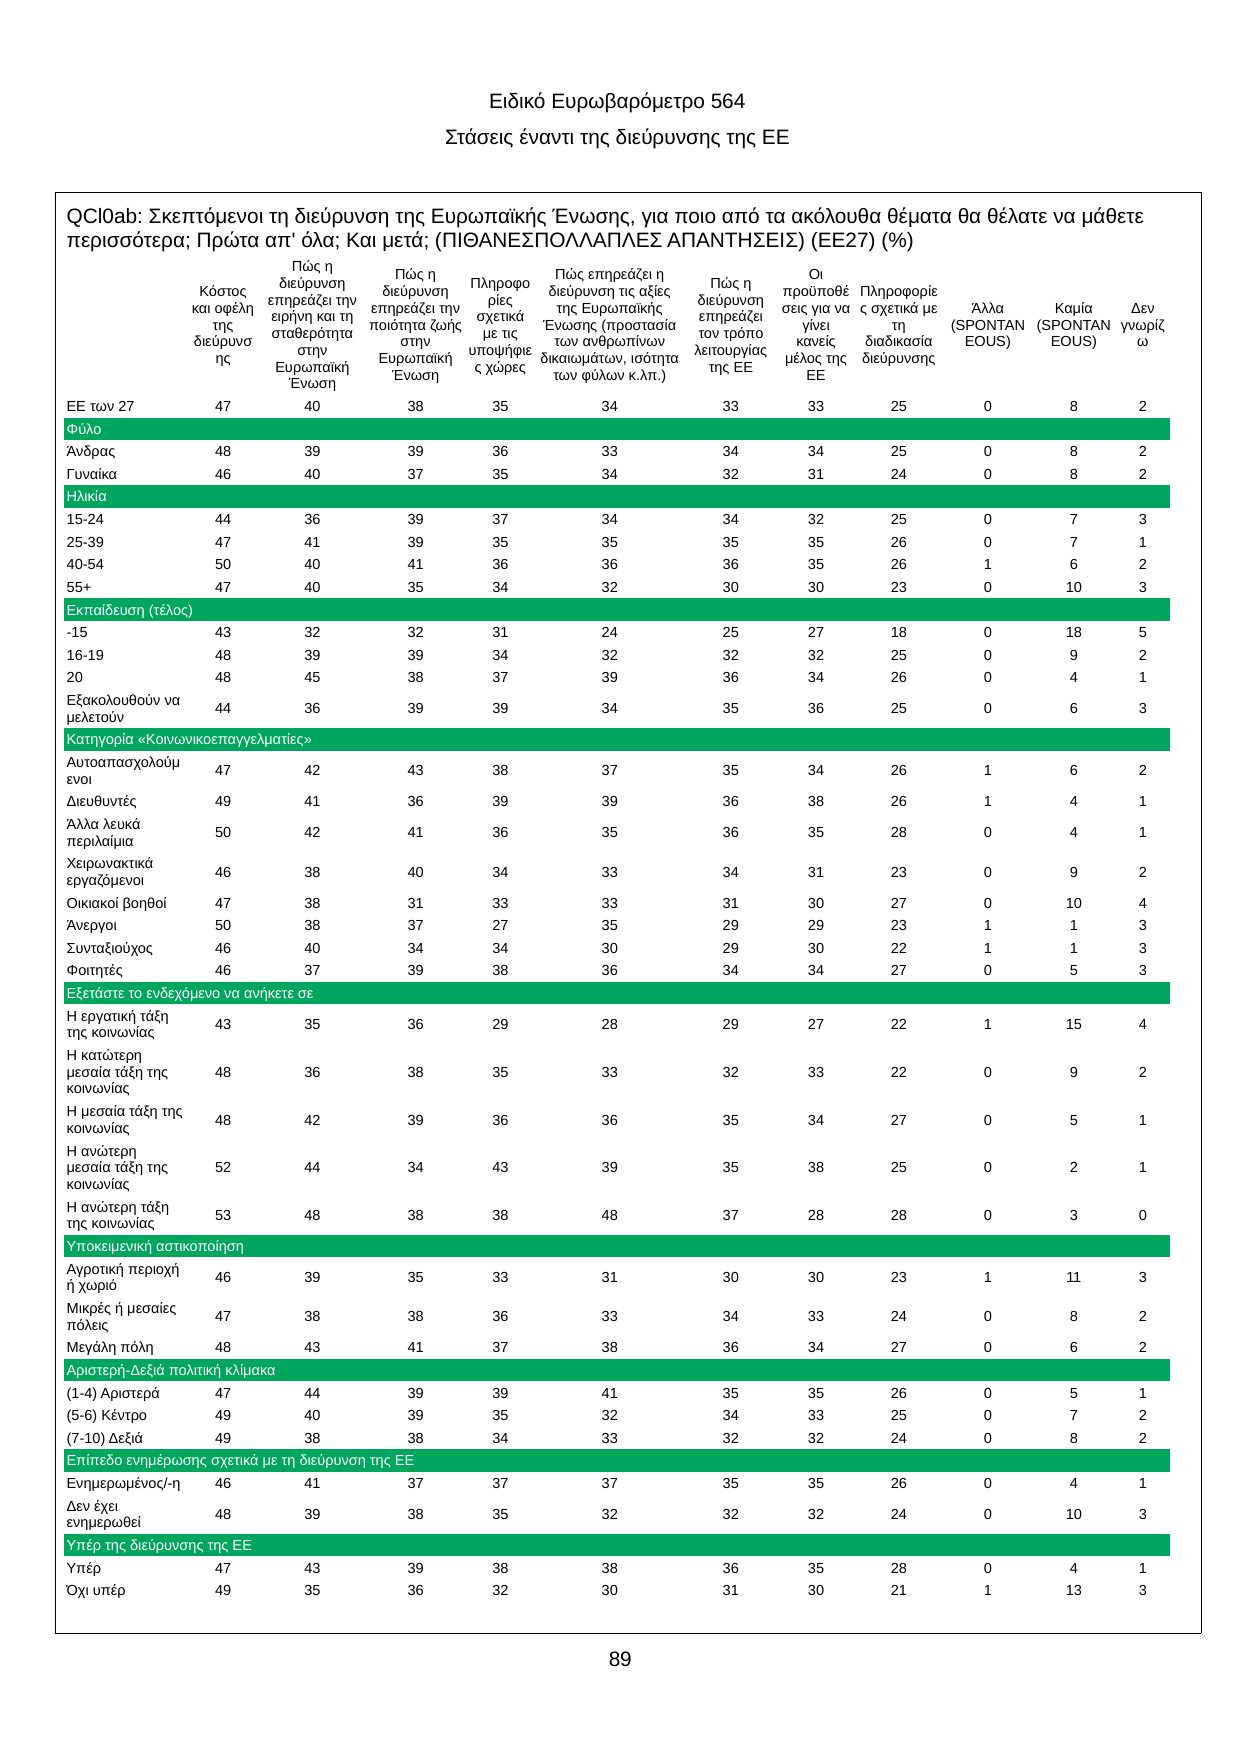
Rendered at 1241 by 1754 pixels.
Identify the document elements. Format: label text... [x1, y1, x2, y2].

table_cell 28 [854, 1556, 943, 1579]
table_cell 47 [187, 576, 259, 598]
table_cell 48 [187, 1494, 259, 1534]
table_cell 22 [854, 937, 943, 959]
table_cell 0 [943, 1494, 1032, 1534]
table_cell 35 [465, 1044, 535, 1100]
table_cell 6 [1032, 553, 1115, 576]
table_cell 46 [187, 1472, 259, 1494]
table_cell 10 [1032, 1494, 1115, 1534]
table_cell 10 [1032, 891, 1115, 914]
table_cell 36 [259, 508, 366, 530]
table_cell 35 [465, 1404, 535, 1427]
table_cell 22 [854, 1004, 943, 1044]
table_cell 6 [1032, 1336, 1115, 1359]
table_cell 4 [1032, 813, 1115, 852]
table_cell 37 [465, 508, 535, 530]
table_cell 30 [778, 1258, 854, 1297]
table_cell Καμία (SPONTANEOUS) [1032, 255, 1115, 395]
table_cell 26 [854, 751, 943, 790]
table_cell 10 [1032, 576, 1115, 598]
table_cell 35 [778, 1556, 854, 1579]
table_cell 33 [778, 1044, 854, 1100]
table_cell Χειρωνακτικά εργαζόμενοι [64, 852, 187, 891]
table_cell 44 [187, 508, 259, 530]
table_cell 4 [1032, 666, 1115, 689]
table_cell 0 [943, 508, 1032, 530]
table_cell 2 [1115, 1404, 1170, 1427]
table_cell 34 [778, 959, 854, 982]
table_cell 0 [943, 813, 1032, 852]
table_cell Άνδρας [64, 440, 187, 463]
table_cell Οικιακοί βοηθοί [64, 891, 187, 914]
table_cell 36 [366, 790, 465, 813]
table_cell 36 [465, 813, 535, 852]
table_cell Η εργατική τάξη της κοινωνίας [64, 1004, 187, 1044]
table_cell 26 [854, 530, 943, 553]
table_cell 34 [366, 937, 465, 959]
table_cell Η ανώτερη μεσαία τάξη της κοινωνίας [64, 1139, 187, 1195]
table_cell Εξετάστε το ενδεχόμενο να ανήκετε σε [64, 982, 1170, 1004]
table_cell 34 [684, 508, 777, 530]
table_cell 38 [259, 891, 366, 914]
table_cell 0 [943, 1297, 1032, 1336]
table_cell Η ανώτερη τάξη της κοινωνίας [64, 1195, 187, 1235]
table_cell 39 [535, 790, 684, 813]
table_cell 25 [854, 508, 943, 530]
table_cell 25 [854, 395, 943, 417]
table_cell Πληροφορίες σχετικά με τις υποψήφιες χώρες [465, 255, 535, 395]
table_cell 43 [259, 1336, 366, 1359]
table_cell 34 [684, 959, 777, 982]
table_cell 0 [943, 689, 1032, 728]
table_cell 32 [778, 1494, 854, 1534]
table_cell 38 [366, 1195, 465, 1235]
table_cell 2 [1115, 463, 1170, 485]
table_cell 35 [684, 1472, 777, 1494]
table_cell 37 [535, 751, 684, 790]
table_cell 6 [1032, 689, 1115, 728]
table_cell 34 [366, 1139, 465, 1195]
table_cell 38 [259, 1297, 366, 1336]
table_cell Υπέρ [64, 1556, 187, 1579]
table_cell 38 [778, 790, 854, 813]
table_cell Αυτοαπασχολούμενοι [64, 751, 187, 790]
table_cell Άλλα (SPONTANEOUS) [943, 255, 1032, 395]
table_cell 33 [535, 891, 684, 914]
table_cell 44 [259, 1381, 366, 1404]
table_cell 35 [465, 463, 535, 485]
table_cell 43 [187, 1004, 259, 1044]
table_cell 28 [778, 1195, 854, 1235]
table_cell 1 [943, 1258, 1032, 1297]
table_cell (1-4) Αριστερά [64, 1381, 187, 1404]
table_cell 47 [187, 395, 259, 417]
table_cell 36 [259, 1044, 366, 1100]
table_cell 39 [465, 689, 535, 728]
table_cell 18 [854, 621, 943, 643]
table_cell 46 [187, 463, 259, 485]
table_cell 36 [684, 813, 777, 852]
table_cell 7 [1032, 530, 1115, 553]
table_cell 1 [1115, 813, 1170, 852]
table_cell 35 [778, 553, 854, 576]
table_cell 39 [366, 1381, 465, 1404]
table_cell 29 [778, 914, 854, 937]
table_cell 39 [366, 959, 465, 982]
table_cell 46 [187, 1258, 259, 1297]
table_cell 27 [854, 959, 943, 982]
table_cell Φοιτητές [64, 959, 187, 982]
table_cell 37 [366, 914, 465, 937]
table_cell 41 [259, 1472, 366, 1494]
table_cell 46 [187, 937, 259, 959]
table_cell 1 [943, 1579, 1032, 1602]
table_cell 38 [366, 666, 465, 689]
table_cell 23 [854, 914, 943, 937]
table_cell 36 [684, 790, 777, 813]
table_cell 8 [1032, 463, 1115, 485]
table_cell (7-10) Δεξιά [64, 1427, 187, 1449]
table_cell 5 [1032, 1100, 1115, 1139]
table_cell 43 [187, 621, 259, 643]
table_cell 47 [187, 1381, 259, 1404]
table_cell 34 [684, 1297, 777, 1336]
table_cell 47 [187, 891, 259, 914]
table_cell 42 [259, 751, 366, 790]
table_cell 36 [366, 1004, 465, 1044]
table_cell 32 [684, 1044, 777, 1100]
table_cell 38 [259, 852, 366, 891]
table_cell 35 [465, 530, 535, 553]
table_cell 38 [366, 1044, 465, 1100]
table_cell 0 [943, 1100, 1032, 1139]
table_cell 1 [1115, 790, 1170, 813]
table_cell 38 [366, 1297, 465, 1336]
table_cell 48 [187, 1336, 259, 1359]
table_cell 28 [854, 1195, 943, 1235]
table_cell 34 [684, 440, 777, 463]
table_cell 36 [465, 553, 535, 576]
table_cell 3 [1115, 1579, 1170, 1602]
table_cell 15 [1032, 1004, 1115, 1044]
table_cell 52 [187, 1139, 259, 1195]
table_cell 22 [854, 1044, 943, 1100]
table_cell 9 [1032, 1044, 1115, 1100]
table_cell 50 [187, 914, 259, 937]
table_cell 53 [187, 1195, 259, 1235]
table_cell 1 [943, 937, 1032, 959]
table_cell Πληροφορίες σχετικά με τη διαδικασία διεύρυνσης [854, 255, 943, 395]
table_cell 30 [778, 576, 854, 598]
table_cell 8 [1032, 395, 1115, 417]
table_cell Υπέρ της διεύρυνσης της ΕΕ [64, 1534, 1170, 1556]
table_cell Μικρές ή μεσαίες πόλεις [64, 1297, 187, 1336]
table_cell 35 [259, 1579, 366, 1602]
table_cell 35 [465, 395, 535, 417]
table_cell 3 [1115, 689, 1170, 728]
table_cell 23 [854, 1258, 943, 1297]
table_cell 39 [259, 1494, 366, 1534]
table_cell 35 [778, 1381, 854, 1404]
table_cell 13 [1032, 1579, 1115, 1602]
table_cell 32 [684, 644, 777, 666]
table_cell Κόστος και οφέλη της διεύρυνσης [187, 255, 259, 395]
table_cell 33 [778, 1297, 854, 1336]
table_cell 39 [366, 689, 465, 728]
table_cell Μεγάλη πόλη [64, 1336, 187, 1359]
table_cell 0 [943, 1195, 1032, 1235]
table_cell 40 [366, 852, 465, 891]
table_cell 37 [465, 666, 535, 689]
table_cell Πώς η διεύρυνση επηρεάζει την ειρήνη και τη σταθερότητα στην Ευρωπαϊκή Ένωση [259, 255, 366, 395]
table_cell 48 [535, 1195, 684, 1235]
table_cell 35 [684, 1381, 777, 1404]
table_cell 3 [1115, 508, 1170, 530]
table_cell 28 [854, 813, 943, 852]
table_cell Γυναίκα [64, 463, 187, 485]
table_cell 31 [535, 1258, 684, 1297]
table_cell 32 [778, 644, 854, 666]
table_cell Εκπαίδευση (τέλος) [64, 598, 1170, 621]
table_cell 0 [943, 530, 1032, 553]
table_cell 38 [465, 1195, 535, 1235]
table_cell 35 [684, 1139, 777, 1195]
table_cell Επίπεδο ενημέρωσης σχετικά με τη διεύρυνση της ΕΕ [64, 1449, 1170, 1472]
table_cell 39 [259, 1258, 366, 1297]
table_cell 33 [684, 395, 777, 417]
table_cell 0 [943, 621, 1032, 643]
table_cell 48 [187, 644, 259, 666]
table_cell Συνταξιούχος [64, 937, 187, 959]
table_cell Όχι υπέρ [64, 1579, 187, 1602]
table_cell 48 [187, 1044, 259, 1100]
table_cell [64, 255, 187, 395]
table_cell Υποκειμενική αστικοποίηση [64, 1235, 1170, 1257]
table_cell 39 [535, 1139, 684, 1195]
table_cell ΕΕ των 27 [64, 395, 187, 417]
table_cell 50 [187, 813, 259, 852]
table_cell 0 [943, 959, 1032, 982]
table_cell 39 [366, 1404, 465, 1427]
table_cell 44 [187, 689, 259, 728]
table_cell 34 [684, 1404, 777, 1427]
table_cell 38 [366, 1427, 465, 1449]
table_cell 35 [535, 530, 684, 553]
table_cell 27 [854, 1100, 943, 1139]
table_cell 29 [684, 937, 777, 959]
table_cell 4 [1032, 1472, 1115, 1494]
table_cell 1 [943, 1004, 1032, 1044]
table_cell 27 [778, 621, 854, 643]
table_cell 46 [187, 852, 259, 891]
table_cell 25 [854, 440, 943, 463]
table_cell 1 [1115, 1139, 1170, 1195]
table_cell 36 [535, 959, 684, 982]
table_cell 36 [465, 1297, 535, 1336]
table_cell 7 [1032, 1404, 1115, 1427]
table_cell 29 [684, 914, 777, 937]
table_cell 0 [943, 463, 1032, 485]
table_cell 34 [465, 1427, 535, 1449]
table_cell 50 [187, 553, 259, 576]
table_cell 2 [1115, 440, 1170, 463]
table_cell 35 [535, 813, 684, 852]
table_cell 37 [465, 1336, 535, 1359]
table_cell 3 [1115, 1258, 1170, 1297]
table_cell 37 [535, 1472, 684, 1494]
table_cell 39 [535, 666, 684, 689]
table_cell Πώς επηρεάζει η διεύρυνση τις αξίες της Ευρωπαϊκής Ένωσης (προστασία των ανθρωπίνων δικαιωμάτων, ισότητα των φύλων κ.λπ.) [535, 255, 684, 395]
table_cell 34 [465, 644, 535, 666]
table_cell 32 [465, 1579, 535, 1602]
table_cell 35 [778, 530, 854, 553]
table_cell 47 [187, 1297, 259, 1336]
table_cell 46 [187, 959, 259, 982]
table_cell 32 [535, 1404, 684, 1427]
table_cell Ενημερωμένος/-η [64, 1472, 187, 1494]
table_cell Ηλικία [64, 485, 1170, 508]
table_cell 38 [465, 959, 535, 982]
table_cell 2 [1115, 852, 1170, 891]
table_cell 48 [187, 440, 259, 463]
table_cell 30 [778, 937, 854, 959]
table_cell 34 [465, 937, 535, 959]
table_cell 43 [366, 751, 465, 790]
table_cell 1 [1115, 1472, 1170, 1494]
table_cell 1 [943, 790, 1032, 813]
table_cell 35 [366, 576, 465, 598]
table_cell 4 [1115, 1004, 1170, 1044]
table_cell 41 [366, 1336, 465, 1359]
table_cell Εξακολουθούν να μελετούν [64, 689, 187, 728]
table_cell 31 [684, 1579, 777, 1602]
table_cell 36 [535, 553, 684, 576]
table_cell 27 [854, 891, 943, 914]
table_cell 34 [778, 1100, 854, 1139]
table_cell 55+ [64, 576, 187, 598]
table_cell 0 [943, 1472, 1032, 1494]
table_cell Φύλο [64, 418, 1170, 440]
table_cell 31 [778, 463, 854, 485]
table_cell 24 [535, 621, 684, 643]
table_cell Η μεσαία τάξη της κοινωνίας [64, 1100, 187, 1139]
table_cell Πώς η διεύρυνση επηρεάζει την ποιότητα ζωής στην Ευρωπαϊκή Ένωση [366, 255, 465, 395]
table_cell 34 [535, 689, 684, 728]
table_cell 25 [854, 1404, 943, 1427]
table_cell 27 [854, 1336, 943, 1359]
table_cell 26 [854, 1381, 943, 1404]
table_cell 39 [465, 1381, 535, 1404]
table_cell 40-54 [64, 553, 187, 576]
table_header QCl0ab: Σκεπτόμενοι τη διεύρυνση της Ευρωπαϊκής Ένωσης, για ποιο από τα ακόλουθα θέματα θα θέλατε να μάθετε περισσότερα; Πρώτα απ' όλα; Και μετά; (ΠΙΘΑΝΕΣΠΟΛΛΑΠΛΕΣ ΑΠΑΝΤΗΣΕΙΣ) (ΕΕ27) (%) [64, 201, 1170, 255]
table_cell 5 [1032, 1381, 1115, 1404]
table_cell 32 [778, 1427, 854, 1449]
table_cell 42 [259, 1100, 366, 1139]
table_cell 30 [684, 576, 777, 598]
table_cell 31 [465, 621, 535, 643]
table_cell 37 [259, 959, 366, 982]
table_cell 38 [535, 1336, 684, 1359]
table_cell 49 [187, 1579, 259, 1602]
table_cell 1 [1115, 1100, 1170, 1139]
table_cell 20 [64, 666, 187, 689]
table_cell 33 [535, 440, 684, 463]
table_cell 48 [187, 666, 259, 689]
table_cell 1 [943, 553, 1032, 576]
table_cell 8 [1032, 440, 1115, 463]
table_cell 5 [1032, 959, 1115, 982]
table_cell 39 [366, 440, 465, 463]
table_cell 41 [366, 553, 465, 576]
table_cell 32 [684, 463, 777, 485]
table_cell 39 [366, 644, 465, 666]
table_cell 37 [465, 1472, 535, 1494]
table_cell 39 [366, 1100, 465, 1139]
table_cell (5-6) Κέντρο [64, 1404, 187, 1427]
table_cell 35 [684, 530, 777, 553]
table_cell 18 [1032, 621, 1115, 643]
table_cell 38 [259, 1427, 366, 1449]
table_cell 1 [943, 914, 1032, 937]
table_cell 38 [366, 1494, 465, 1534]
table_cell 8 [1032, 1427, 1115, 1449]
table_cell 37 [684, 1195, 777, 1235]
table_cell 11 [1032, 1258, 1115, 1297]
table_cell 32 [366, 621, 465, 643]
table_cell 5 [1115, 621, 1170, 643]
table_cell 31 [778, 852, 854, 891]
table_cell 39 [259, 440, 366, 463]
table_cell 32 [778, 508, 854, 530]
table_cell 42 [259, 813, 366, 852]
table_cell 21 [854, 1579, 943, 1602]
table_cell 2 [1115, 395, 1170, 417]
table_cell 32 [535, 1494, 684, 1534]
table_cell 37 [366, 1472, 465, 1494]
table_cell 0 [943, 440, 1032, 463]
table_cell 38 [535, 1556, 684, 1579]
table_cell Δεν γνωρίζω [1115, 255, 1170, 395]
table_cell 34 [778, 440, 854, 463]
table_cell 38 [465, 751, 535, 790]
table_cell Άλλα λευκά περιλαίμια [64, 813, 187, 852]
table_cell 8 [1032, 1297, 1115, 1336]
table_cell 23 [854, 576, 943, 598]
table_cell 36 [259, 689, 366, 728]
table_cell 45 [259, 666, 366, 689]
table_cell 38 [778, 1139, 854, 1195]
table_cell 26 [854, 790, 943, 813]
table_cell 31 [684, 891, 777, 914]
table_cell 39 [259, 644, 366, 666]
table_cell 4 [1115, 891, 1170, 914]
table_cell Άνεργοι [64, 914, 187, 937]
table_cell 47 [187, 530, 259, 553]
table_cell Αγροτική περιοχή ή χωριό [64, 1258, 187, 1297]
table_cell 25 [854, 1139, 943, 1195]
table_cell 48 [187, 1100, 259, 1139]
table_cell 25 [854, 644, 943, 666]
table_cell 3 [1115, 937, 1170, 959]
table_cell 36 [465, 1100, 535, 1139]
table_cell 33 [535, 1427, 684, 1449]
table_cell 29 [465, 1004, 535, 1044]
table_cell 28 [535, 1004, 684, 1044]
table_cell 39 [366, 508, 465, 530]
table_cell 25-39 [64, 530, 187, 553]
table_cell Οι προϋποθέσεις για να γίνει κανείς μέλος της ΕΕ [778, 255, 854, 395]
table_cell 0 [943, 1336, 1032, 1359]
table_cell Διευθυντές [64, 790, 187, 813]
table_cell 35 [778, 1472, 854, 1494]
table_cell 35 [684, 689, 777, 728]
table_cell 39 [366, 1556, 465, 1579]
table_cell 34 [465, 852, 535, 891]
table_cell 9 [1032, 852, 1115, 891]
table_cell 1 [1032, 914, 1115, 937]
table_cell 33 [778, 395, 854, 417]
table_cell 35 [259, 1004, 366, 1044]
table_cell 2 [1115, 1336, 1170, 1359]
table_cell 35 [535, 914, 684, 937]
table_cell 30 [778, 891, 854, 914]
table_cell 26 [854, 666, 943, 689]
table_cell 43 [465, 1139, 535, 1195]
table_cell 41 [366, 813, 465, 852]
table_cell 36 [684, 1336, 777, 1359]
table_cell 1 [1032, 937, 1115, 959]
table_cell 0 [943, 1381, 1032, 1404]
table_cell 26 [854, 553, 943, 576]
table_cell 36 [684, 666, 777, 689]
table_cell 31 [366, 891, 465, 914]
table_cell 24 [854, 1427, 943, 1449]
table_cell 0 [943, 576, 1032, 598]
table_cell 41 [259, 790, 366, 813]
table_cell 3 [1115, 576, 1170, 598]
table_cell 2 [1115, 553, 1170, 576]
table_cell 35 [684, 1100, 777, 1139]
table_cell 24 [854, 463, 943, 485]
table_cell 34 [535, 463, 684, 485]
table_cell 36 [684, 1556, 777, 1579]
table_cell 7 [1032, 508, 1115, 530]
table_cell 0 [943, 644, 1032, 666]
table_cell 39 [366, 530, 465, 553]
table_cell 34 [684, 852, 777, 891]
table_cell 34 [778, 666, 854, 689]
table_cell 4 [1032, 790, 1115, 813]
table_cell 2 [1115, 751, 1170, 790]
table_cell 9 [1032, 644, 1115, 666]
table_cell 33 [465, 1258, 535, 1297]
table_cell 41 [535, 1381, 684, 1404]
table_cell 36 [535, 1100, 684, 1139]
table_cell 2 [1115, 1427, 1170, 1449]
table_cell 3 [1115, 1494, 1170, 1534]
table_cell 37 [366, 463, 465, 485]
table_cell 30 [535, 937, 684, 959]
table_cell 38 [465, 1556, 535, 1579]
table_cell 34 [778, 751, 854, 790]
table_cell 2 [1115, 1297, 1170, 1336]
table_cell 3 [1115, 914, 1170, 937]
table_cell 38 [259, 914, 366, 937]
table_cell 24 [854, 1297, 943, 1336]
table_cell 35 [778, 813, 854, 852]
table_cell 40 [259, 395, 366, 417]
table_cell Η κατώτερη μεσαία τάξη της κοινωνίας [64, 1044, 187, 1100]
table_cell 0 [943, 1404, 1032, 1427]
table_cell 2 [1032, 1139, 1115, 1195]
table_cell 36 [366, 1579, 465, 1602]
table_cell 1 [1115, 1381, 1170, 1404]
table_cell 2 [1115, 1044, 1170, 1100]
table_cell 43 [259, 1556, 366, 1579]
table_cell 30 [535, 1579, 684, 1602]
table_cell 34 [465, 576, 535, 598]
table_cell 3 [1115, 959, 1170, 982]
table_cell 24 [854, 1494, 943, 1534]
table_cell 0 [943, 666, 1032, 689]
table_cell 32 [259, 621, 366, 643]
table_cell 32 [684, 1494, 777, 1534]
table_cell 0 [943, 1044, 1032, 1100]
table_cell 0 [943, 1427, 1032, 1449]
table_cell 26 [854, 1472, 943, 1494]
table_cell Κατηγορία «Κοινωνικοεπαγγελματίες» [64, 728, 1170, 751]
table_cell 49 [187, 1404, 259, 1427]
table_cell 35 [684, 751, 777, 790]
table_cell 2 [1115, 644, 1170, 666]
table_cell 33 [778, 1404, 854, 1427]
table_cell 30 [684, 1258, 777, 1297]
table_cell Πώς η διεύρυνση επηρεάζει τον τρόπο λειτουργίας της ΕΕ [684, 255, 777, 395]
table_cell 25 [854, 689, 943, 728]
table_cell 38 [366, 395, 465, 417]
table_cell 40 [259, 553, 366, 576]
table_cell Αριστερή-Δεξιά πολιτική κλίμακα [64, 1359, 1170, 1381]
table_cell 1 [1115, 530, 1170, 553]
table_cell 40 [259, 463, 366, 485]
table_cell 41 [259, 530, 366, 553]
table_cell 33 [535, 852, 684, 891]
table_cell 0 [943, 1556, 1032, 1579]
table_cell 34 [778, 1336, 854, 1359]
table_cell 4 [1032, 1556, 1115, 1579]
table_cell 33 [535, 1297, 684, 1336]
table_cell 32 [535, 576, 684, 598]
table_cell 48 [259, 1195, 366, 1235]
table_cell 33 [465, 891, 535, 914]
table_cell 0 [1115, 1195, 1170, 1235]
table_cell 40 [259, 1404, 366, 1427]
table_cell 0 [943, 395, 1032, 417]
table_cell 32 [535, 644, 684, 666]
table_cell 1 [1115, 1556, 1170, 1579]
table_cell 30 [778, 1579, 854, 1602]
table_cell -15 [64, 621, 187, 643]
table_cell 0 [943, 852, 1032, 891]
table_cell 16-19 [64, 644, 187, 666]
table_cell 1 [943, 751, 1032, 790]
table_cell 47 [187, 751, 259, 790]
table_cell 49 [187, 1427, 259, 1449]
table_cell 32 [684, 1427, 777, 1449]
table_cell Δεν έχει ενημερωθεί [64, 1494, 187, 1534]
table_cell 34 [535, 395, 684, 417]
table_cell 44 [259, 1139, 366, 1195]
table_cell 49 [187, 790, 259, 813]
table_cell 27 [465, 914, 535, 937]
table_cell 15-24 [64, 508, 187, 530]
table_cell 36 [465, 440, 535, 463]
table_cell 23 [854, 852, 943, 891]
table_cell 0 [943, 1139, 1032, 1195]
table_cell 39 [465, 790, 535, 813]
table_cell 33 [535, 1044, 684, 1100]
table_cell 35 [366, 1258, 465, 1297]
table_cell 47 [187, 1556, 259, 1579]
table_cell 36 [684, 553, 777, 576]
table_cell 3 [1032, 1195, 1115, 1235]
table_cell 1 [1115, 666, 1170, 689]
table_cell 29 [684, 1004, 777, 1044]
table_cell 0 [943, 891, 1032, 914]
table_cell 40 [259, 937, 366, 959]
table_cell 27 [778, 1004, 854, 1044]
table_cell 25 [684, 621, 777, 643]
table_cell 36 [778, 689, 854, 728]
table_cell 40 [259, 576, 366, 598]
table_cell 6 [1032, 751, 1115, 790]
table_cell 35 [465, 1494, 535, 1534]
table_cell 34 [535, 508, 684, 530]
